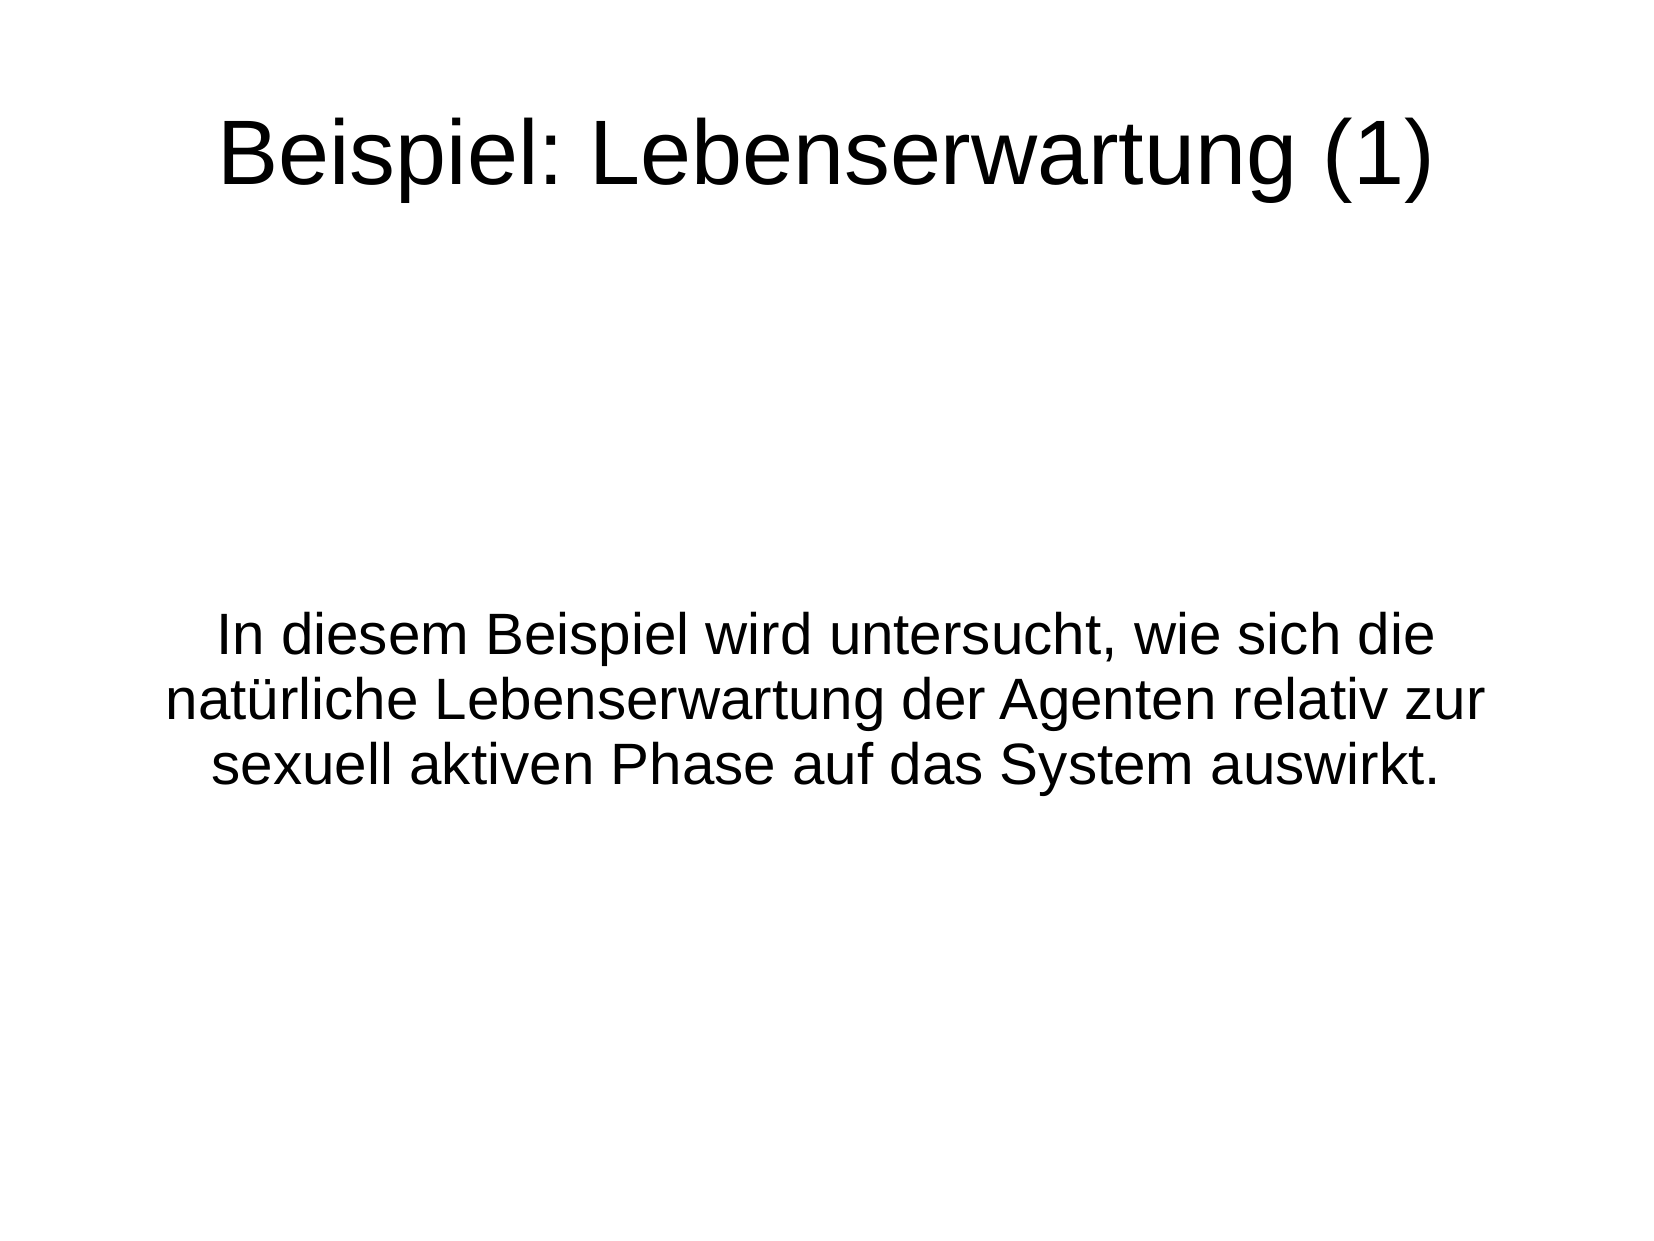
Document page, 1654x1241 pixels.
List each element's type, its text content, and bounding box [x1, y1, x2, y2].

title Beispiel: Lebenserwartung (1) [82, 56, 1571, 250]
subtitle In diesem Beispiel wird untersucht, wie sich die natürliche Lebenserwartung der Agenten relativ zur sexuell aktiven Phase auf das System auswirkt. [82, 297, 1571, 1102]
